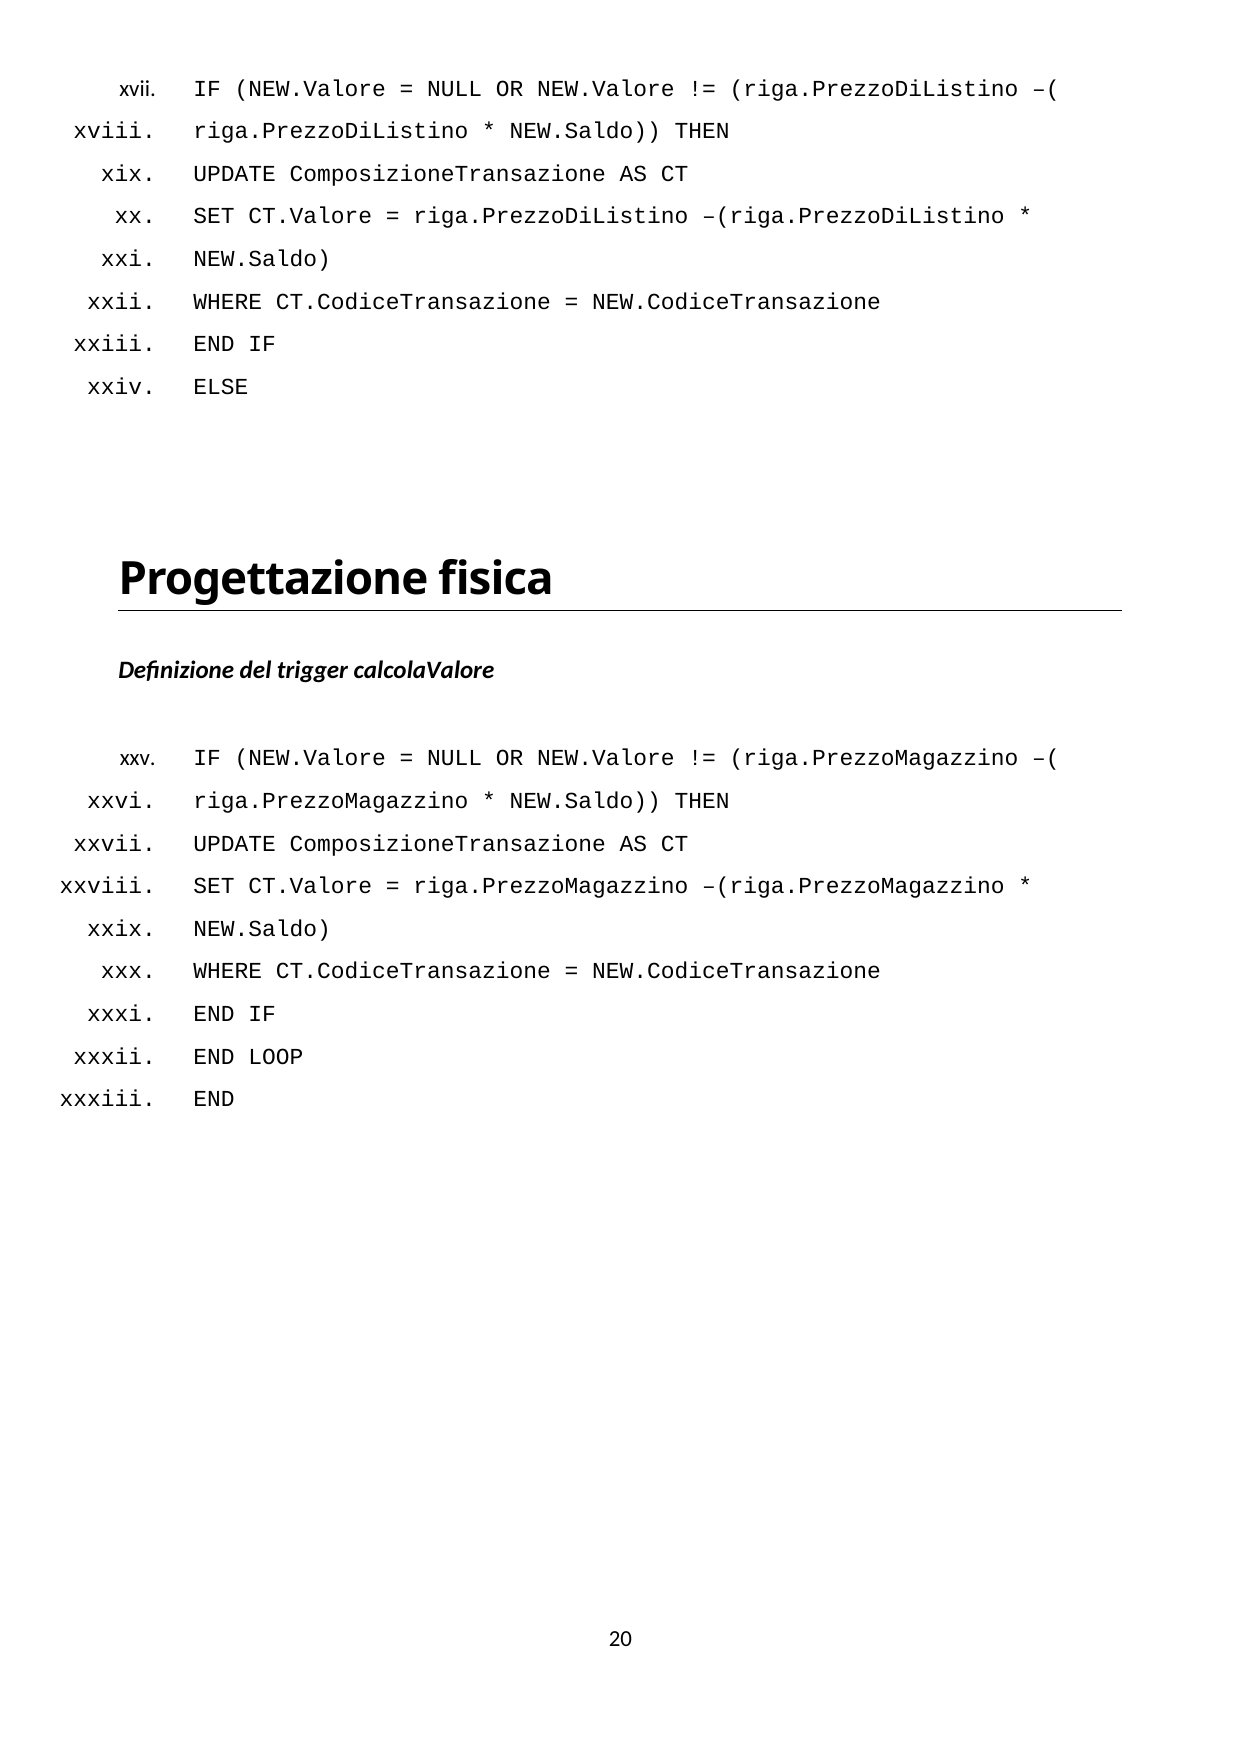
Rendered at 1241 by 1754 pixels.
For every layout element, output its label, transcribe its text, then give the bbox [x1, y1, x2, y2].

list IF (NEW.Valore = NULL OR NEW.Valore != (riga.PrezzoMagazzino –( [156, 743, 1122, 773]
list END IF [156, 1002, 1122, 1028]
list NEW.Saldo) [156, 247, 1122, 273]
list END [156, 1088, 1122, 1113]
list UPDATE ComposizioneTransazione AS CT [156, 832, 1122, 858]
text Definizione del trigger calcolaValore [118, 654, 1122, 684]
title Progettazione fisica [118, 546, 1122, 610]
list SET CT.Valore = riga.PrezzoDiListino –(riga.PrezzoDiListino * [156, 205, 1122, 231]
list IF (NEW.Valore = NULL OR NEW.Valore != (riga.PrezzoDiListino –( [156, 74, 1122, 103]
list END LOOP [156, 1045, 1122, 1071]
list SET CT.Valore = riga.PrezzoMagazzino –(riga.PrezzoMagazzino * [156, 874, 1122, 901]
list ELSE [156, 375, 1122, 401]
list NEW.Saldo) [156, 917, 1122, 943]
list UPDATE ComposizioneTransazione AS CT [156, 162, 1122, 188]
list riga.PrezzoDiListino * NEW.Saldo)) THEN [156, 119, 1122, 146]
list riga.PrezzoMagazzino * NEW.Saldo)) THEN [156, 789, 1122, 815]
list WHERE CT.CodiceTransazione = NEW.CodiceTransazione [156, 290, 1122, 316]
list END IF [156, 333, 1122, 358]
list WHERE CT.CodiceTransazione = NEW.CodiceTransazione [156, 960, 1122, 986]
